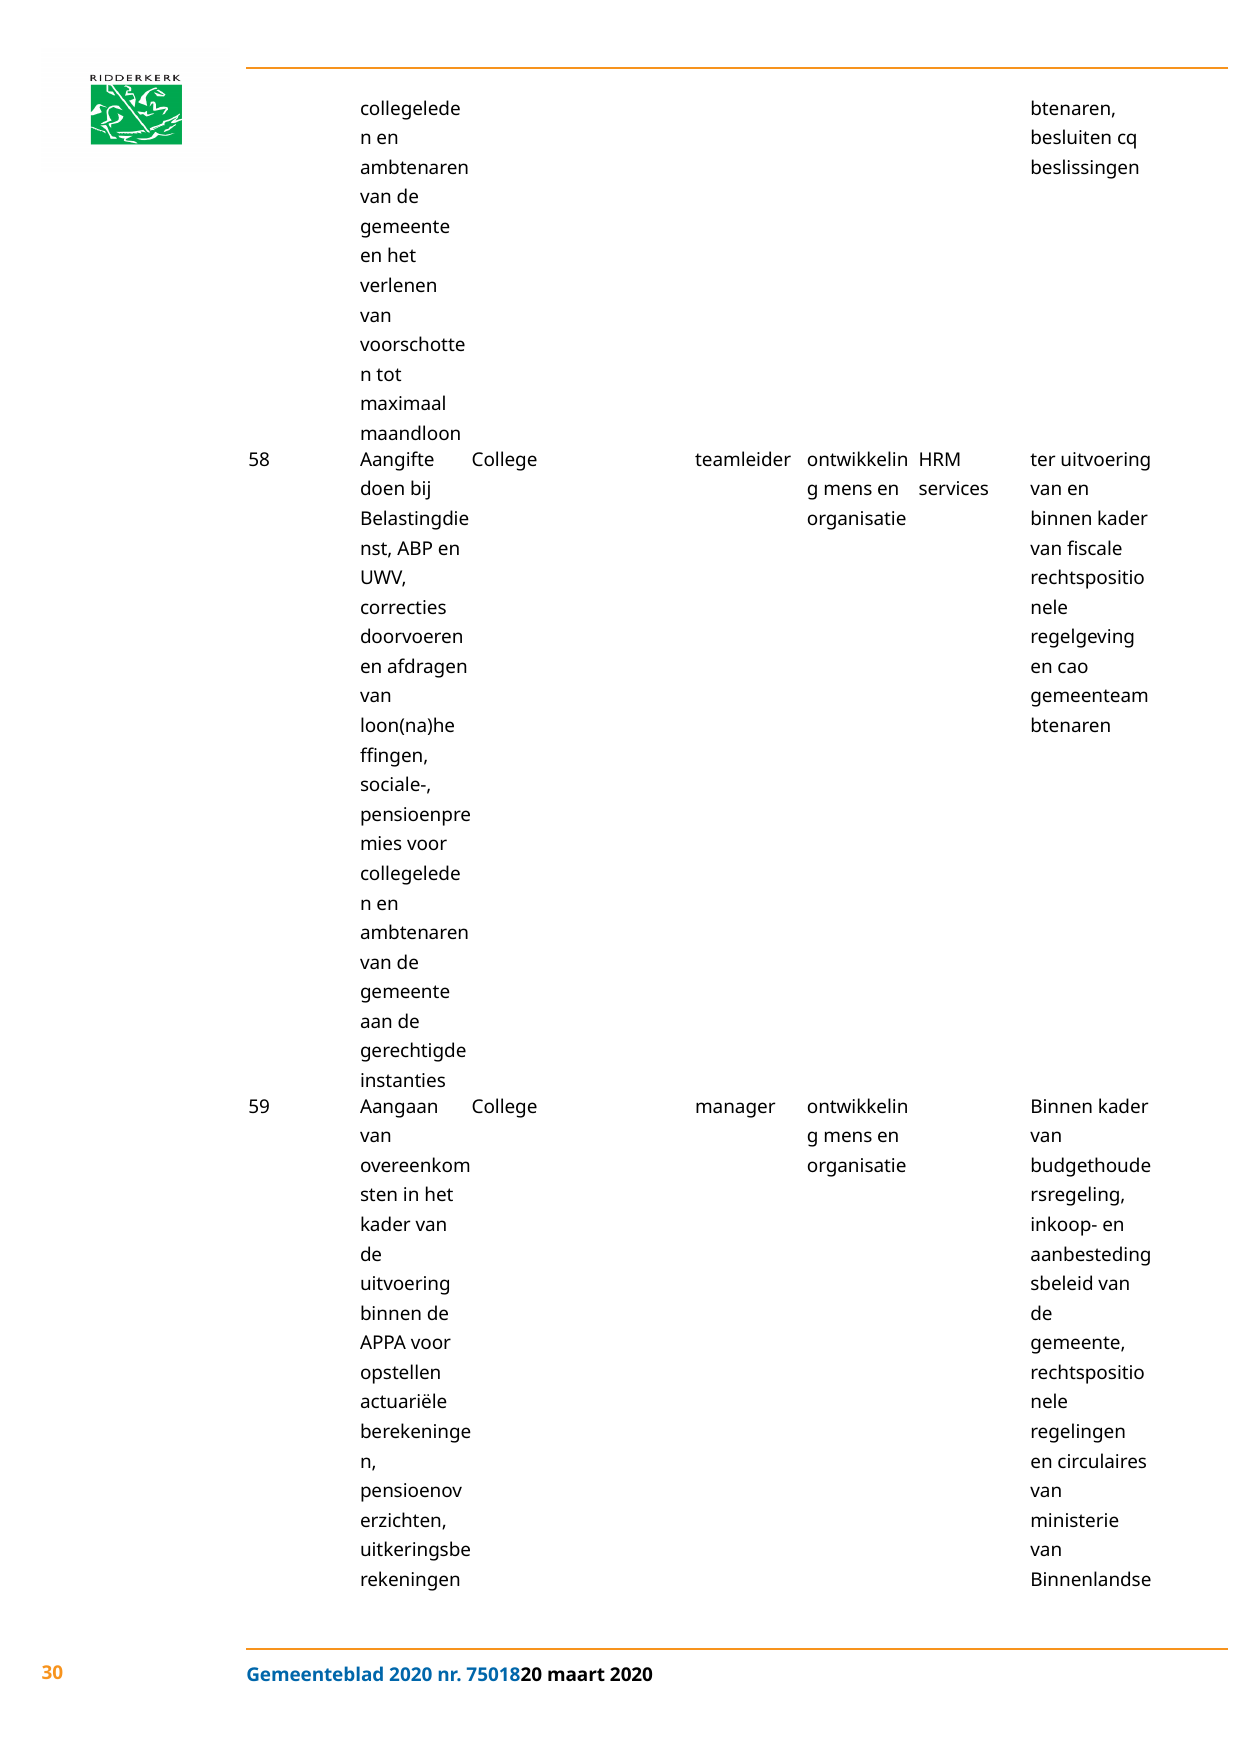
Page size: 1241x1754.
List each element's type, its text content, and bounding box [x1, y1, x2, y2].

table_cell teamleider [695, 446, 807, 1093]
table_cell 59 [248, 1093, 360, 1592]
table_cell [807, 95, 918, 446]
table_cell College [471, 446, 583, 1093]
picture [41, 47, 231, 172]
table_cell [695, 95, 807, 446]
table_cell [583, 446, 695, 1093]
table_cell [583, 1093, 695, 1592]
table_cell btenaren, besluiten cq beslissingen [1030, 95, 1152, 446]
table_cell ontwikkeling mens en organisatie [807, 1093, 918, 1592]
table_cell [248, 95, 360, 446]
table_cell [583, 95, 695, 446]
table_cell ontwikkeling mens en organisatie [807, 446, 918, 1093]
table_cell 58 [248, 446, 360, 1093]
table_cell [471, 95, 583, 446]
table_cell Aangaan van overeenkomsten in het kader van de uitvoering binnen de APPA voor opstellen actuariële berekeningen, pensioenoverzichten, uitkeringsberekeningen [360, 1093, 471, 1592]
table_cell Binnen kader van budgethoudersregeling, inkoop- en aanbestedingsbeleid van de gemeente, rechtspositionele regelingen en circulaires van ministerie van Binnenlandse [1030, 1093, 1152, 1592]
table_cell Aangifte doen bij Belastingdienst, ABP en UWV, correcties doorvoeren en afdragen van loon(na)heffingen, sociale-, pensioenpremies voor collegeleden en ambtenaren van de gemeente aan de gerechtigde instanties [360, 446, 471, 1093]
table_cell HRM services [918, 446, 1030, 1093]
table_cell ter uitvoering van en binnen kader van fiscale rechtspositionele regelgeving en cao gemeenteambtenaren [1030, 446, 1152, 1093]
table_cell [918, 1093, 1030, 1592]
table_cell manager [695, 1093, 807, 1592]
table_cell College [471, 1093, 583, 1592]
table_cell [918, 95, 1030, 446]
table_cell collegeleden en ambtenaren van de gemeente en het verlenen van voorschotten tot maximaal maandloon [360, 95, 471, 446]
